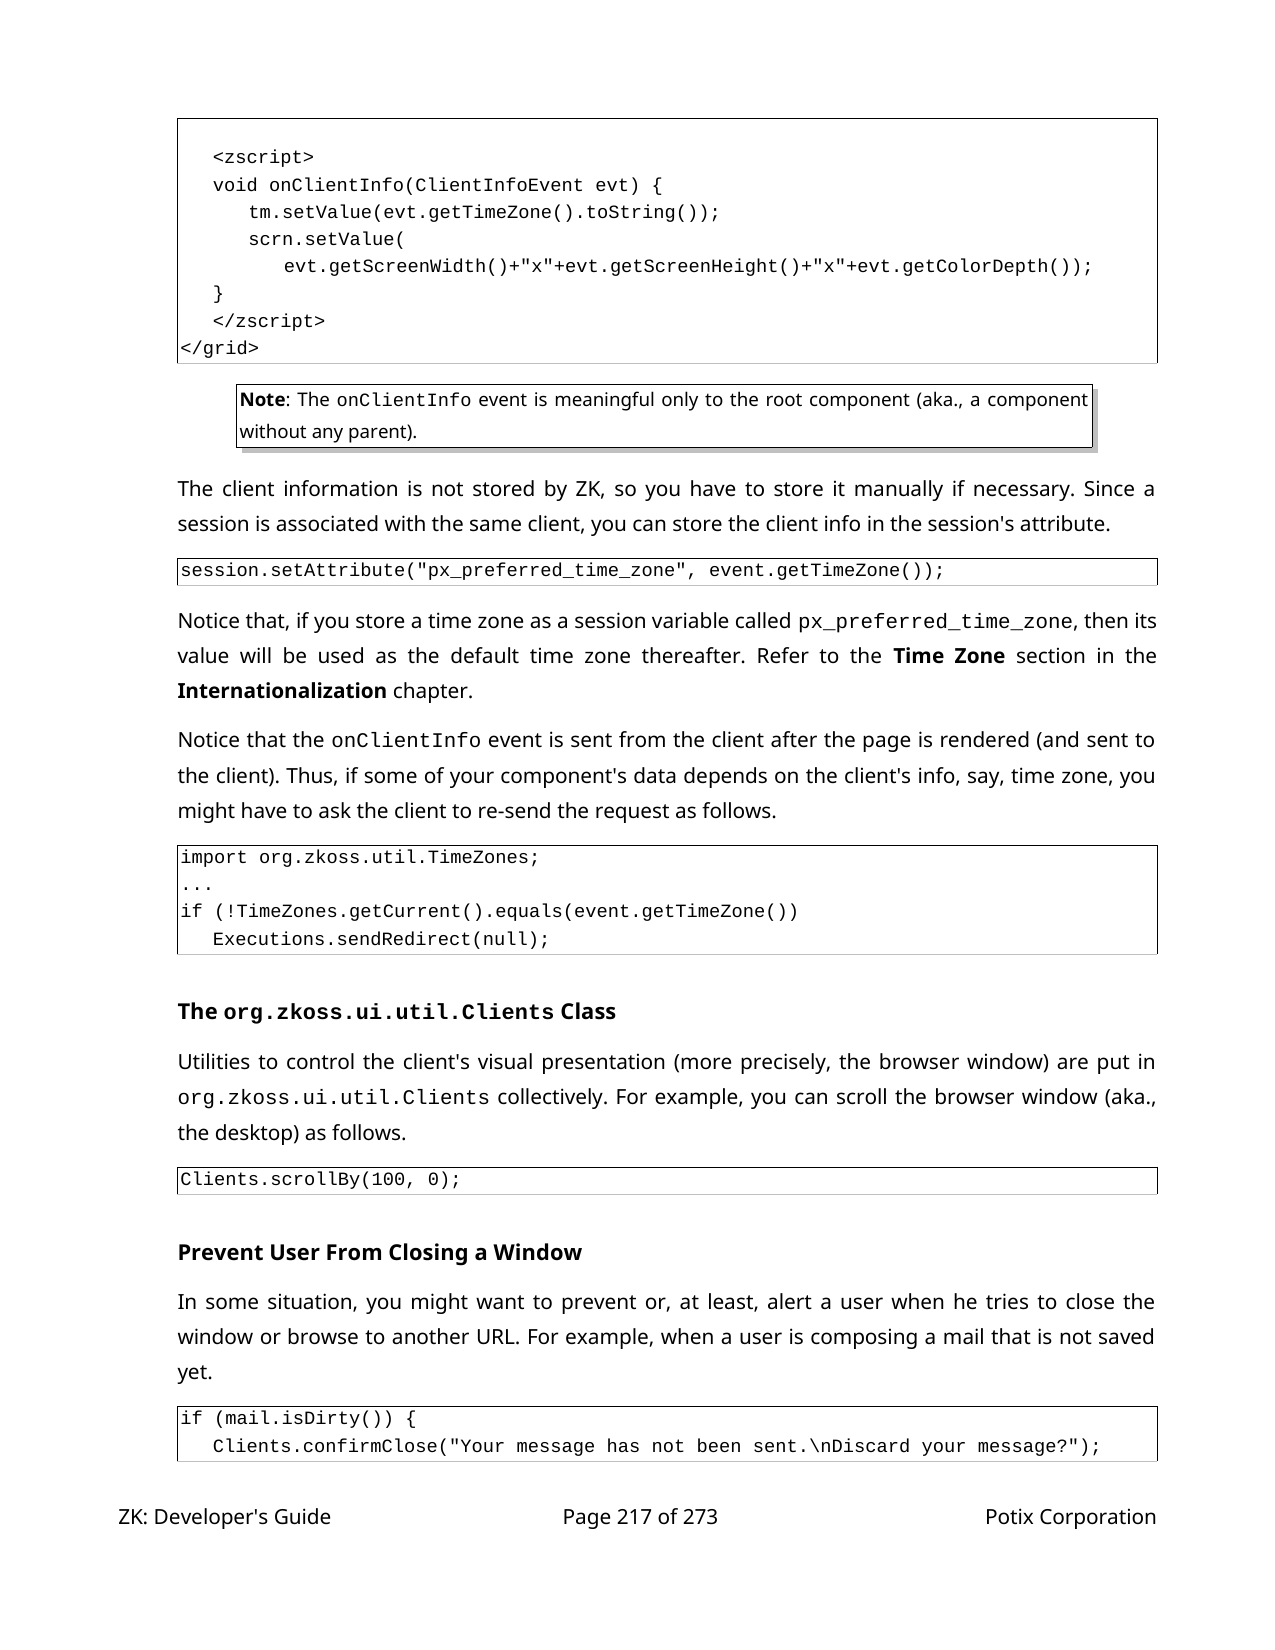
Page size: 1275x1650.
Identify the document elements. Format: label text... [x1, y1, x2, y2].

text if (mail.isDirty()) { [178, 1407, 1157, 1431]
text ... [178, 872, 1157, 896]
text if (!TimeZones.getCurrent().equals(event.getTimeZone()) [178, 899, 1157, 923]
text </grid> [178, 336, 1157, 363]
text Clients.scrollBy(100, 0); [178, 1168, 1157, 1194]
text Utilities to control the client's visual presentation (more precisely, the browser window) are put in org.zkoss.ui.util.Clients collectively. For example, you can scroll the browser window (aka., the desktop) as follows. [177, 1047, 1157, 1146]
subtitle Prevent User From Closing a Window [177, 1236, 1157, 1266]
text The client information is not stored by ZK, so you have to store it manually if necessary. Since a session is associated with the same client, you can store the client info in the session's attribute. [177, 474, 1157, 537]
text tm.setValue(evt.getTimeZone().toString()); [178, 200, 1157, 224]
subtitle The org.zkoss.ui.util.Clients Class [177, 996, 1157, 1026]
text Executions.sendRedirect(null); [178, 926, 1157, 954]
text In some situation, you might want to prevent or, at least, alert a user when he tries to close the window or browse to another URL. For example, when a user is composing a mail that is not saved yet. [177, 1287, 1157, 1386]
text </zscript> [178, 308, 1157, 333]
text <zscript> [178, 145, 1157, 169]
text } [178, 281, 1157, 306]
text session.setAttribute("px_preferred_time_zone", event.getTimeZone()); [178, 559, 1157, 585]
text void onClientInfo(ClientInfoEvent evt) { [178, 172, 1157, 197]
text scrn.setValue( [178, 227, 1157, 251]
text Notice that the onClientInfo event is sent from the client after the page is rendered (and sent to the client). Thus, if some of your component's data depends on the client's info, say, time zone, you might have to ask the client to re-send the request as follows. [177, 725, 1157, 824]
text evt.getScreenWidth()+"x"+evt.getScreenHeight()+"x"+evt.getColorDepth()); [178, 254, 1157, 278]
text import org.zkoss.util.TimeZones; [178, 846, 1157, 869]
text Note: The onClientInfo event is meaningful only to the root component (aka., a component without any parent). [237, 385, 1092, 447]
text Clients.confirmClose("Your message has not been sent.\nDiscard your message?"); [178, 1433, 1157, 1461]
text Notice that, if you store a time zone as a session variable called px_preferred_time_zone, then its value will be used as the default time zone thereafter. Refer to the Time Zone section in the Internationalization chapter. [177, 606, 1157, 705]
